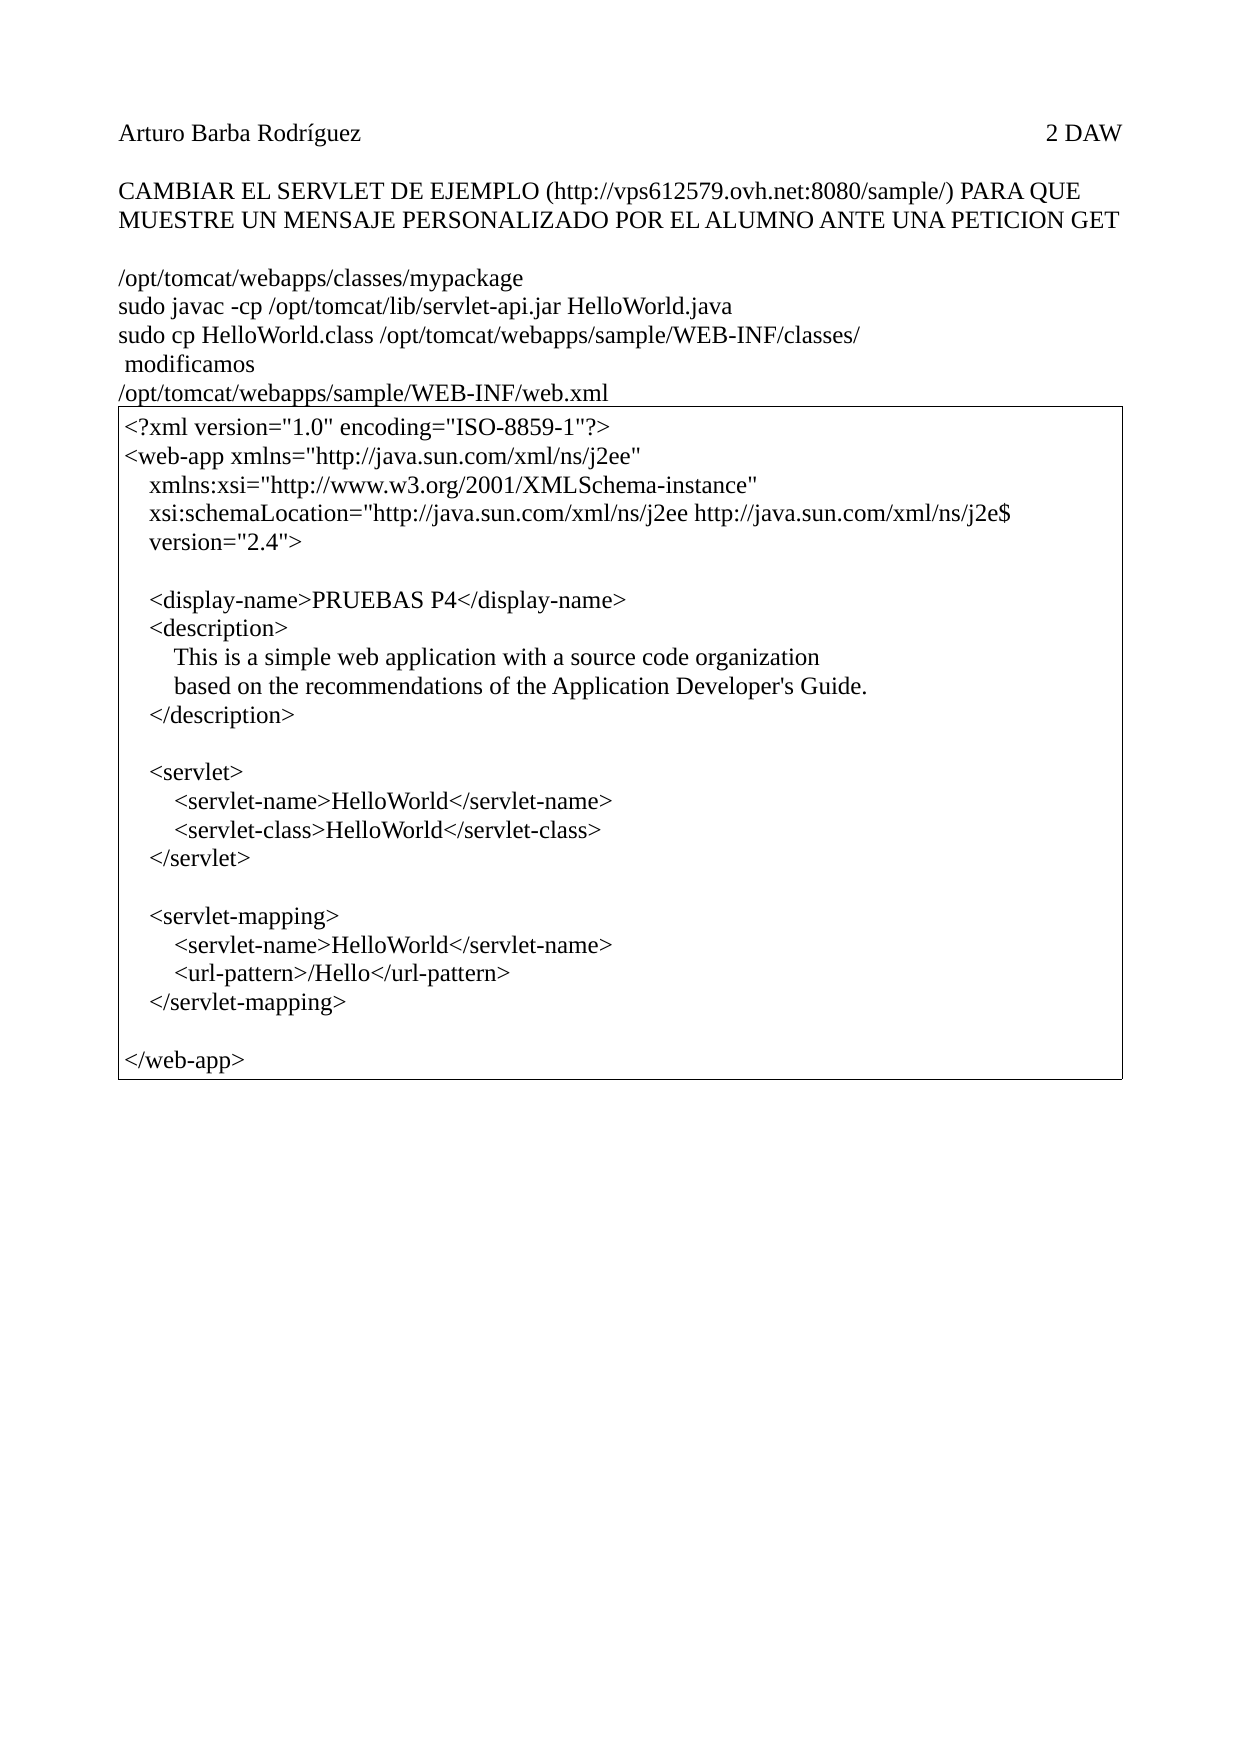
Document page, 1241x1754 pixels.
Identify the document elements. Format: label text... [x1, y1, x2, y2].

text sudo javac -cp /opt/tomcat/lib/servlet-api.jar HelloWorld.java [118, 291, 1122, 320]
text /opt/tomcat/webapps/sample/WEB-INF/web.xml [118, 378, 1122, 406]
text /opt/tomcat/webapps/classes/mypackage [118, 263, 1122, 291]
table_header <?xml version="1.0" encoding="ISO-8859-1"?> <web-app xmlns="http://java.sun.com/xml/ns/j2ee" xmlns:xsi="http://www.w3.org/2001/XMLSchema-instance" xsi:schemaLocation="http://java.sun.com/xml/ns/j2ee http://java.sun.com/xml/ns/j2e$ version="2.4"> <display-name>PRUEBAS P4</display-name> <description> This is a simple web application with a source code organization based on the recommendations of the Application Developer's Guide. </description> <servlet> <servlet-name>HelloWorld</servlet-name> <servlet-class>HelloWorld</servlet-class> </servlet> <servlet-mapping> <servlet-name>HelloWorld</servlet-name> <url-pattern>/Hello</url-pattern> </servlet-mapping> </web-app> [119, 407, 1122, 1079]
text modificamos [118, 349, 1122, 378]
text sudo cp HelloWorld.class /opt/tomcat/webapps/sample/WEB-INF/classes/ [118, 320, 1122, 349]
text CAMBIAR EL SERVLET DE EJEMPLO (http://vps612579.ovh.net:8080/sample/) PARA QUE MUESTRE UN MENSAJE PERSONALIZADO POR EL ALUMNO ANTE UNA PETICION GET [118, 176, 1122, 234]
